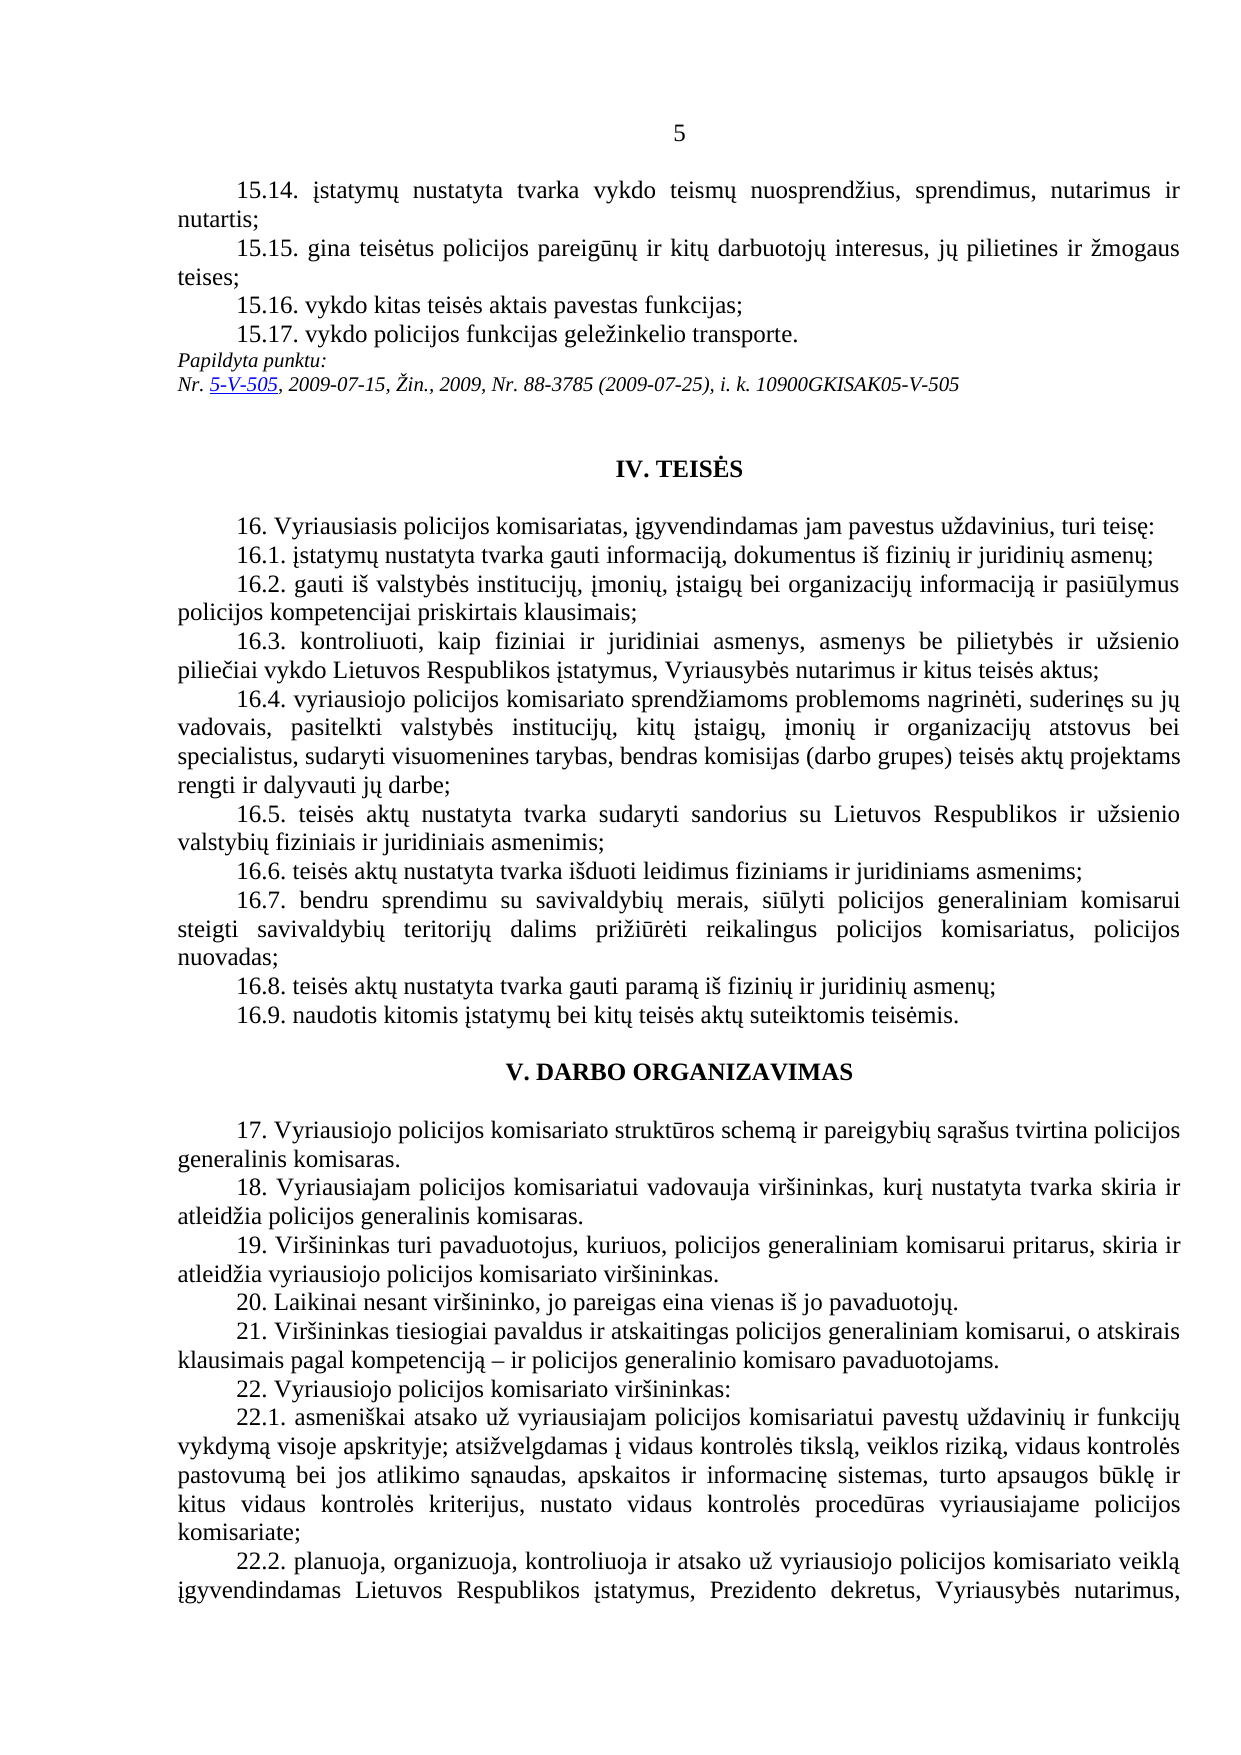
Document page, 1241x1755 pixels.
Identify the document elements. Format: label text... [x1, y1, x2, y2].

text Nr. 5-V-505, 2009-07-15, Žin., 2009, Nr. 88-3785 (2009-07-25), i. k. 10900GKISAK05-V-505 [177, 372, 1181, 396]
text 17. Vyriausiojo policijos komisariato struktūros schemą ir pareigybių sąrašus tvirtina policijos generalinis komisaras. [177, 1115, 1181, 1172]
text 16.8. teisės aktų nustatyta tvarka gauti paramą iš fizinių ir juridinių asmenų; [177, 971, 1181, 1000]
text 22.1. asmeniškai atsako už vyriausiajam policijos komisariatui pavestų uždavinių ir funkcijų vykdymą visoje apskrityje; atsižvelgdamas į vidaus kontrolės tikslą, veiklos riziką, vidaus kontrolės pastovumą bei jos atlikimo sąnaudas, apskaitos ir informacinę sistemas, turto apsaugos būklę ir kitus vidaus kontrolės kriterijus, nustato vidaus kontrolės procedūras vyriausiajame policijos komisariate; [177, 1402, 1181, 1546]
text V. DARBO ORGANIZAVIMAS [177, 1057, 1181, 1086]
text 15.14. įstatymų nustatyta tvarka vykdo teismų nuosprendžius, sprendimus, nutarimus ir nutartis; [177, 176, 1181, 233]
text 19. Viršininkas turi pavaduotojus, kuriuos, policijos generaliniam komisarui pritarus, skiria ir atleidžia vyriausiojo policijos komisariato viršininkas. [177, 1230, 1181, 1287]
text 16.4. vyriausiojo policijos komisariato sprendžiamoms problemoms nagrinėti, suderinęs su jų vadovais, pasitelkti valstybės institucijų, kitų įstaigų, įmonių ir organizacijų atstovus bei specialistus, sudaryti visuomenines tarybas, bendras komisijas (darbo grupes) teisės aktų projektams rengti ir dalyvauti jų darbe; [177, 684, 1181, 799]
text 16.7. bendru sprendimu su savivaldybių merais, siūlyti policijos generaliniam komisarui steigti savivaldybių teritorijų dalims prižiūrėti reikalingus policijos komisariatus, policijos nuovadas; [177, 885, 1181, 971]
text 21. Viršininkas tiesiogiai pavaldus ir atskaitingas policijos generaliniam komisarui, o atskirais klausimais pagal kompetenciją – ir policijos generalinio komisaro pavaduotojams. [177, 1316, 1181, 1374]
text 20. Laikinai nesant viršininko, jo pareigas eina vienas iš jo pavaduotojų. [177, 1287, 1181, 1316]
text 22. Vyriausiojo policijos komisariato viršininkas: [177, 1374, 1181, 1402]
text 16.3. kontroliuoti, kaip fiziniai ir juridiniai asmenys, asmenys be pilietybės ir užsienio piliečiai vykdo Lietuvos Respublikos įstatymus, Vyriausybės nutarimus ir kitus teisės aktus; [177, 626, 1181, 684]
text 22.2. planuoja, organizuoja, kontroliuoja ir atsako už vyriausiojo policijos komisariato veiklą įgyvendindamas Lietuvos Respublikos įstatymus, Prezidento dekretus, Vyriausybės nutarimus, [177, 1546, 1181, 1604]
text 16.6. teisės aktų nustatyta tvarka išduoti leidimus fiziniams ir juridiniams asmenims; [177, 856, 1181, 885]
text Papildyta punktu: [177, 348, 1181, 372]
text 16.5. teisės aktų nustatyta tvarka sudaryti sandorius su Lietuvos Respublikos ir užsienio valstybių fiziniais ir juridiniais asmenimis; [177, 799, 1181, 856]
text 15.17. vykdo policijos funkcijas geležinkelio transporte. [177, 319, 1181, 348]
text 15.16. vykdo kitas teisės aktais pavestas funkcijas; [177, 291, 1181, 319]
text 16.2. gauti iš valstybės institucijų, įmonių, įstaigų bei organizacijų informaciją ir pasiūlymus policijos kompetencijai priskirtais klausimais; [177, 569, 1181, 626]
text 16.1. įstatymų nustatyta tvarka gauti informaciją, dokumentus iš fizinių ir juridinių asmenų; [177, 540, 1181, 569]
text 16. Vyriausiasis policijos komisariatas, įgyvendindamas jam pavestus uždavinius, turi teisę: [177, 511, 1181, 540]
text 15.15. gina teisėtus policijos pareigūnų ir kitų darbuotojų interesus, jų pilietines ir žmogaus teises; [177, 233, 1181, 291]
text 18. Vyriausiajam policijos komisariatui vadovauja viršininkas, kurį nustatyta tvarka skiria ir atleidžia policijos generalinis komisaras. [177, 1172, 1181, 1230]
text IV. TEISĖS [177, 454, 1181, 482]
text 16.9. naudotis kitomis įstatymų bei kitų teisės aktų suteiktomis teisėmis. [177, 1000, 1181, 1029]
